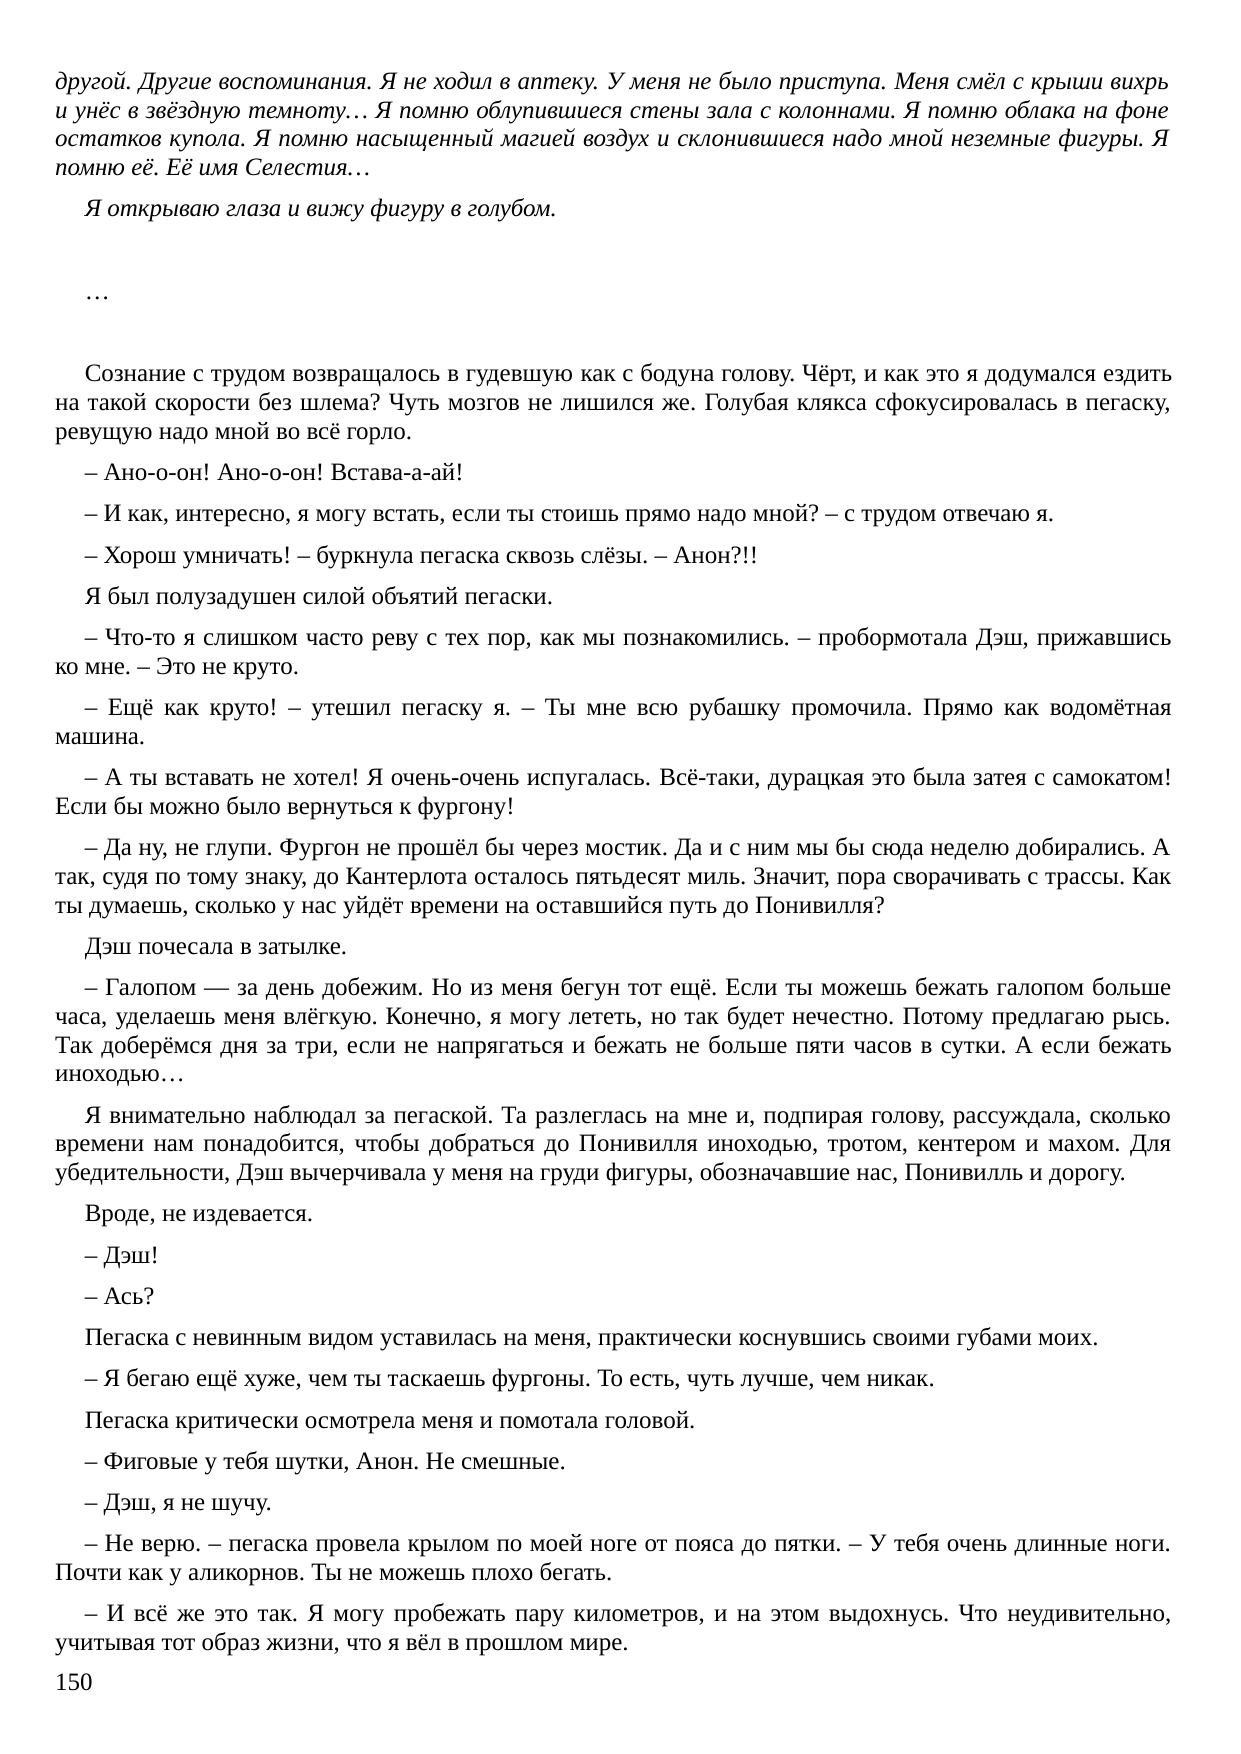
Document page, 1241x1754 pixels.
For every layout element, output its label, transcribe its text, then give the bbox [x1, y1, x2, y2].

text – Хорош умничать! – буркнула пегаска сквозь слёзы. – Анон?!! [55, 540, 1173, 568]
text Я внимательно наблюдал за пегаской. Та разлеглась на мне и, подпирая голову, рассуждала, сколько времени нам понадобится, чтобы добраться до Понивилля иноходью, тротом, кентером и махом. Для убедительности, Дэш вычерчивала у меня на груди фигуры, обозначавшие нас, Понивилль и дорогу. [55, 1100, 1173, 1186]
text – Не верю. – пегаска провела крылом по моей ноге от пояса до пятки. – У тебя очень длинные ноги. Почти как у аликорнов. Ты не можешь плохо бегать. [55, 1528, 1173, 1586]
text – Ещё как круто! – утешил пегаску я. – Ты мне всю рубашку промочила. Прямо как водомётная машина. [55, 692, 1173, 750]
text – Дэш, я не шучу. [55, 1487, 1173, 1516]
text – Ано-о-он! Ано-о-он! Встава-а-ай! [55, 457, 1173, 486]
text – Фиговые у тебя шутки, Анон. Не смешные. [55, 1446, 1173, 1475]
text – Что-то я слишком часто реву с тех пор, как мы познакомились. – пробормотала Дэш, прижавшись ко мне. – Это не круто. [55, 622, 1173, 680]
text другой. Другие воспоминания. Я не ходил в аптеку. У меня не было приступа. Меня смёл с крыши вихрь и унёс в звёздную темноту… Я помню облупившиеся стены зала с колоннами. Я помню облака на фоне остатков купола. Я помню насыщенный магией воздух и склонившиеся надо мной неземные фигуры. Я помню её. Её имя Селестия… [55, 66, 1173, 181]
text Сознание с трудом возвращалось в гудевшую как с бодуна голову. Чёрт, и как это я додумался ездить на такой скорости без шлема? Чуть мозгов не лишился же. Голубая клякса сфокусировалась в пегаску, ревущую надо мной во всё горло. [55, 358, 1173, 445]
text … [55, 276, 1173, 305]
text – Ась? [55, 1281, 1173, 1310]
text – А ты вставать не хотел! Я очень-очень испугалась. Всё-таки, дурацкая это была затея с самокатом! Если бы можно было вернуться к фургону! [55, 762, 1173, 820]
text Пегаска критически осмотрела меня и помотала головой. [55, 1405, 1173, 1433]
text Дэш почесала в затылке. [55, 931, 1173, 960]
text Я был полузадушен силой объятий пегаски. [55, 581, 1173, 610]
text – Дэш! [55, 1240, 1173, 1268]
text – И всё же это так. Я могу пробежать пару километров, и на этом выдохнусь. Что неудивительно, учитывая тот образ жизни, что я вёл в прошлом мире. [55, 1598, 1173, 1656]
text – И как, интересно, я могу встать, если ты стоишь прямо надо мной? – с трудом отвечаю я. [55, 498, 1173, 527]
text – Я бегаю ещё хуже, чем ты таскаешь фургоны. То есть, чуть лучше, чем никак. [55, 1363, 1173, 1392]
text Вроде, не издевается. [55, 1198, 1173, 1227]
text – Да ну, не глупи. Фургон не прошёл бы через мостик. Да и с ним мы бы сюда неделю добирались. А так, судя по тому знаку, до Кантерлота осталось пятьдесят миль. Значит, пора сворачивать с трассы. Как ты думаешь, сколько у нас уйдёт времени на оставшийся путь до Понивилля? [55, 832, 1173, 918]
text Пегаска с невинным видом уставилась на меня, практически коснувшись своими губами моих. [55, 1322, 1173, 1351]
text – Галопом — за день добежим. Но из меня бегун тот ещё. Если ты можешь бежать галопом больше часа, уделаешь меня влёгкую. Конечно, я могу лететь, но так будет нечестно. Потому предлагаю рысь. Так доберёмся дня за три, если не напрягаться и бежать не больше пяти часов в сутки. А если бежать иноходью… [55, 972, 1173, 1087]
text Я открываю глаза и вижу фигуру в голубом. [55, 193, 1173, 222]
